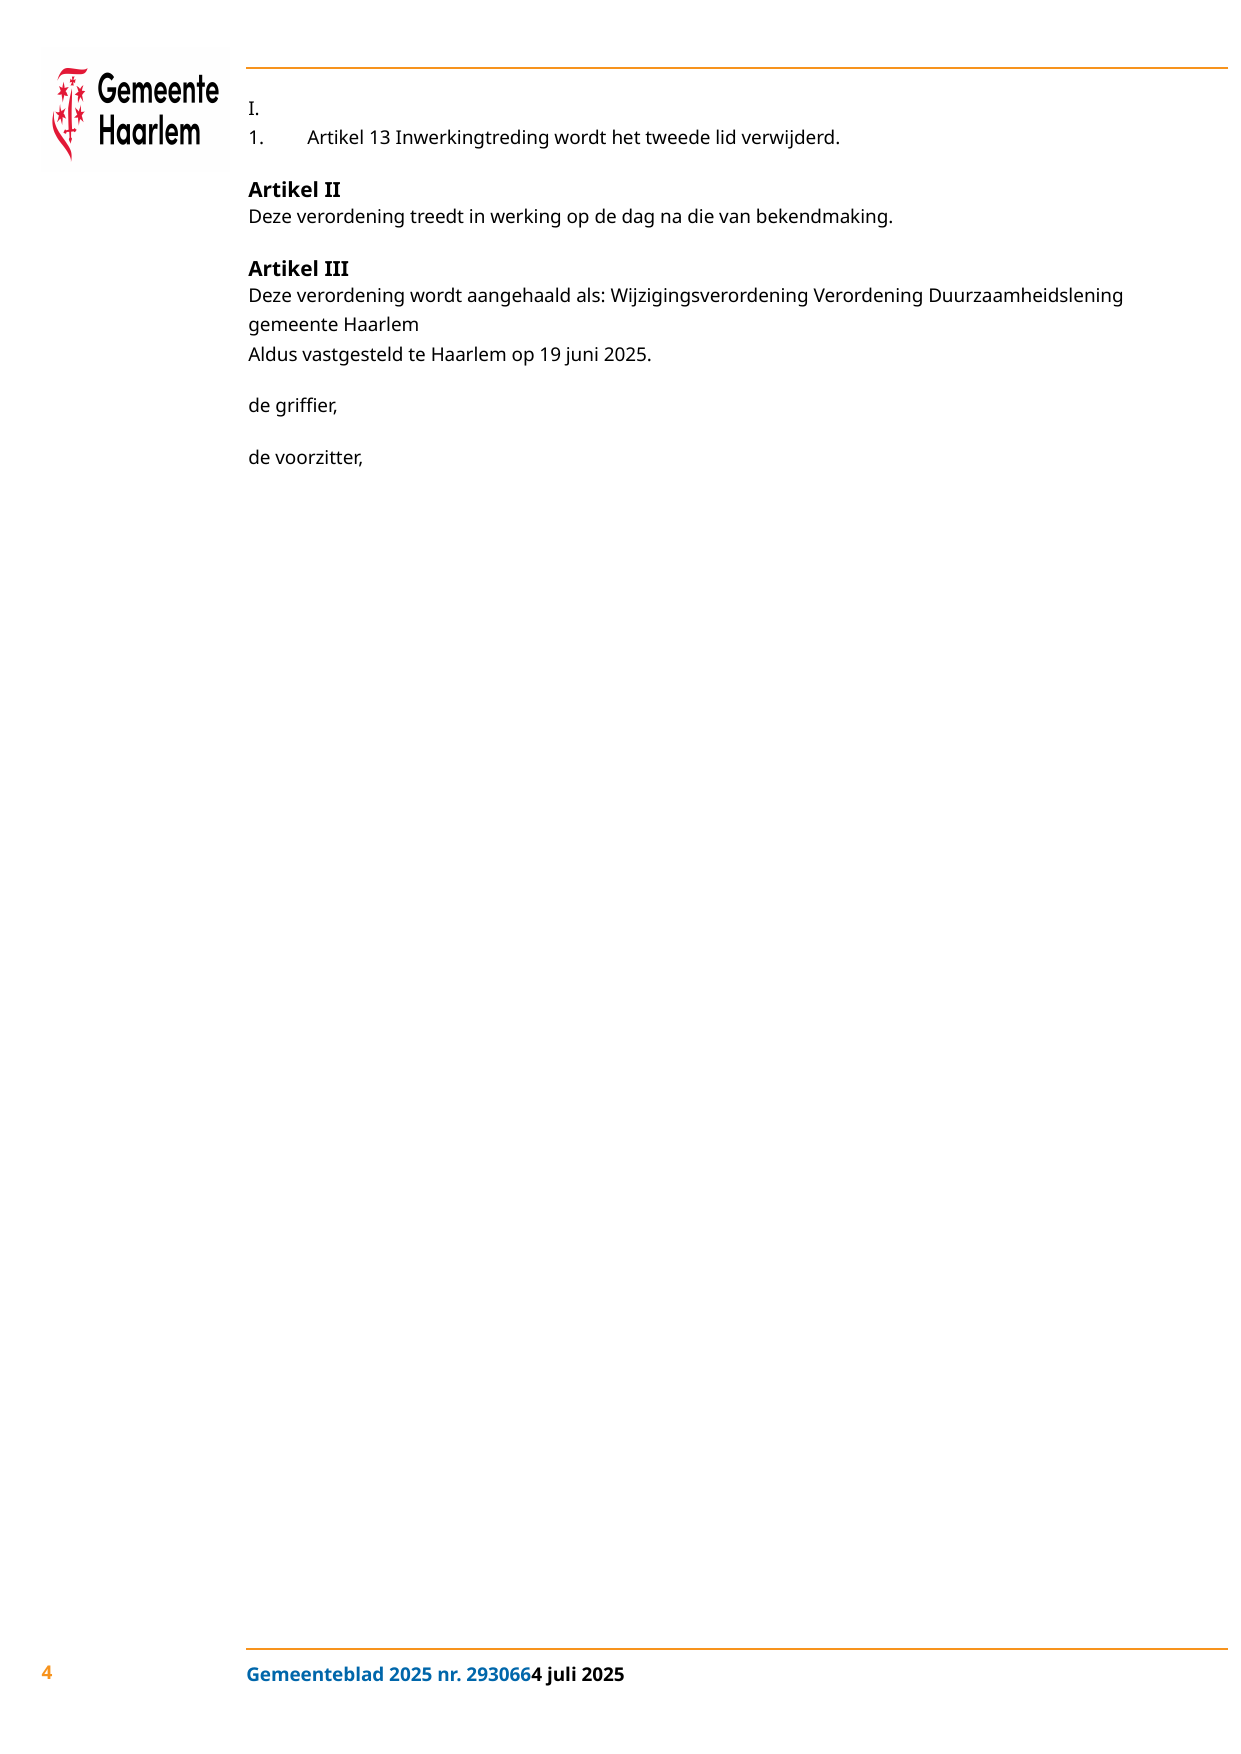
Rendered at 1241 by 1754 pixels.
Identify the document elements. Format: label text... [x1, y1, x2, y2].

text Artikel III [248, 254, 1152, 282]
list Artikel 13 Inwerkingtreding wordt het tweede lid verwijderd. [248, 124, 1152, 150]
picture [41, 47, 231, 172]
text de voorzitter, [248, 444, 1152, 470]
text Deze verordening wordt aangehaald als: Wijzigingsverordening Verordening Duurzaamheidslening gemeente Haarlem [248, 282, 1152, 337]
text Artikel II [248, 175, 1152, 203]
text Aldus vastgesteld te Haarlem op 19 juni 2025. [248, 341, 1152, 367]
text de griffier, [248, 393, 1152, 418]
text Deze verordening treedt in werking op de dag na die van bekendmaking. [248, 203, 1152, 229]
text I. [248, 95, 1152, 121]
